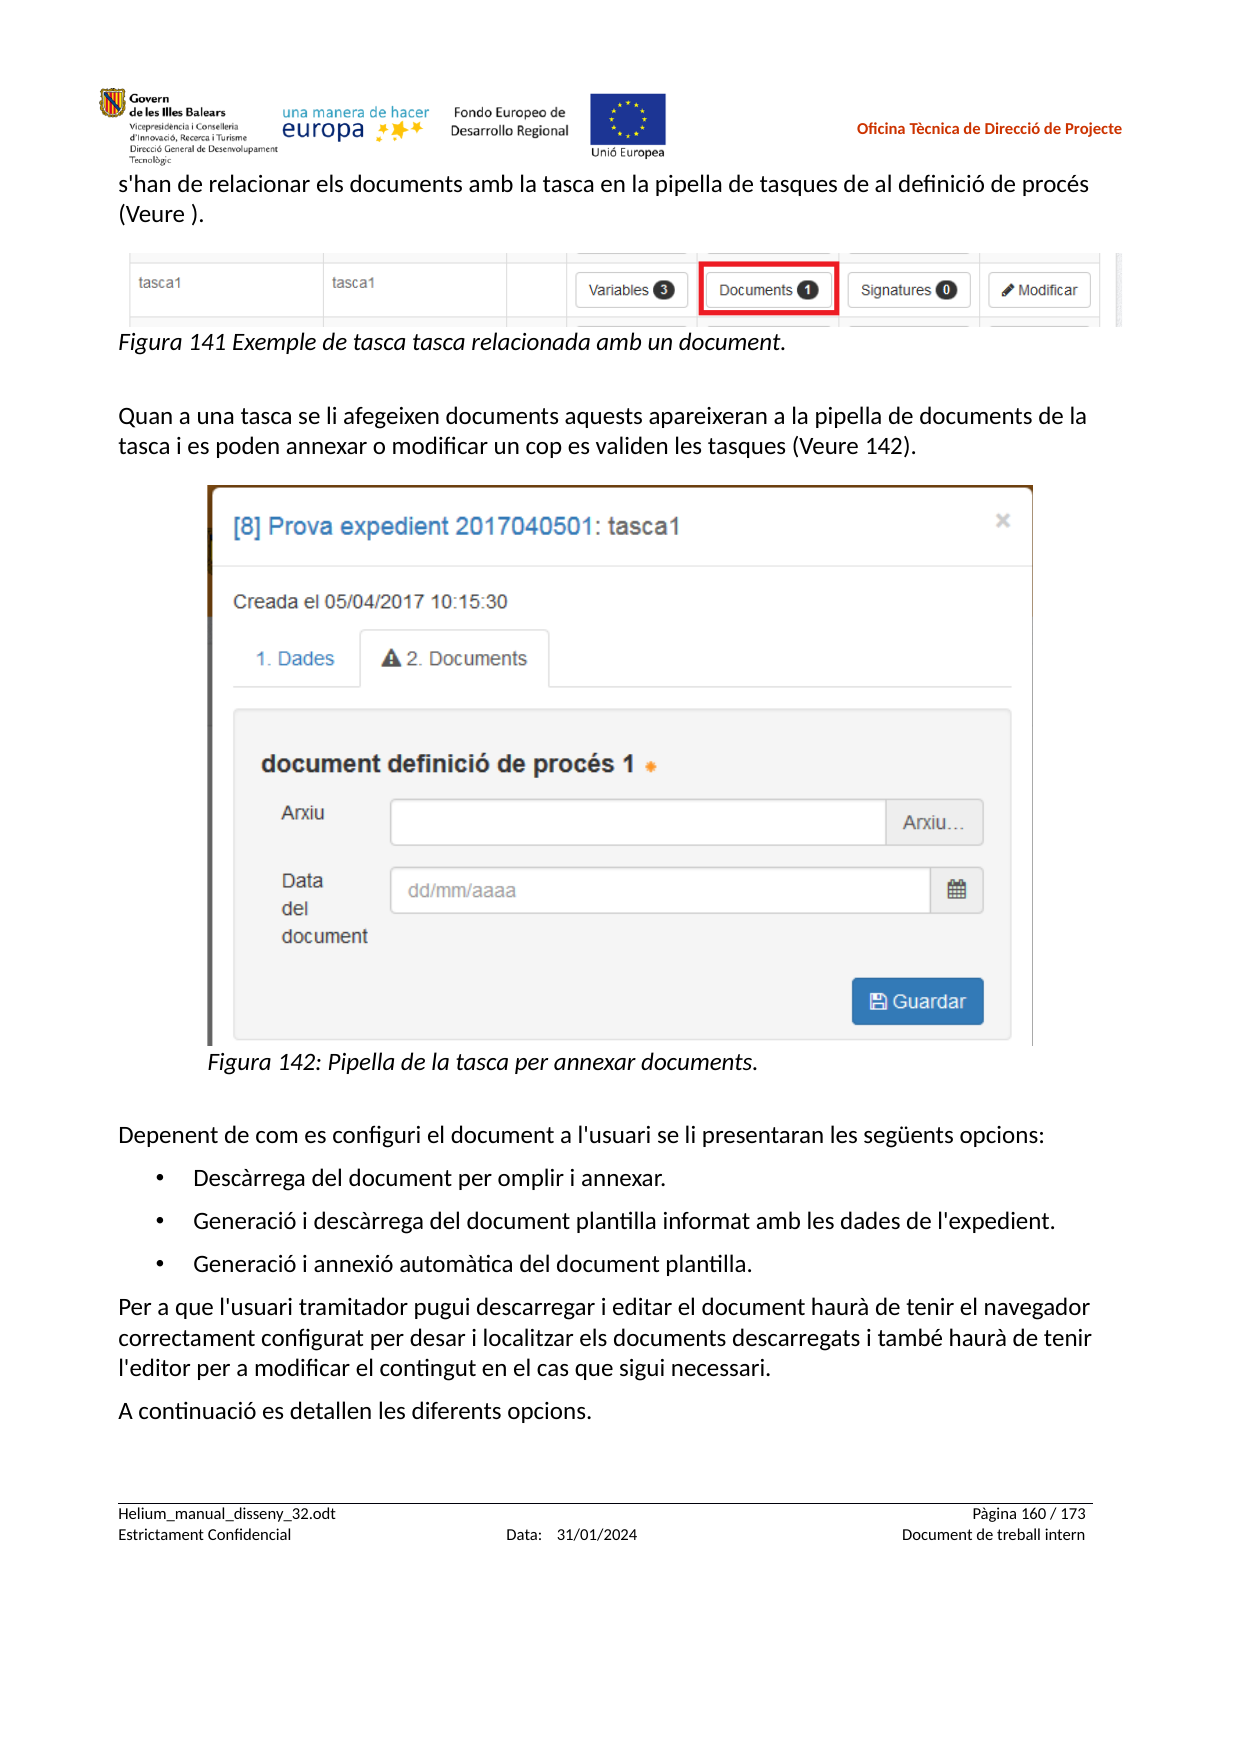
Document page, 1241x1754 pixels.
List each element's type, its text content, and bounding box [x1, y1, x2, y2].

text Figura 141 Exemple de tasca tasca relacionada amb un document. [118, 327, 1122, 357]
list Generació i descàrrega del document plantilla informat amb les dades de l'expedient. [156, 1205, 1122, 1236]
text Per a que l'usuari tramitador pugui descarregar i editar el document haurà de tenir el navegador correctament configurat per desar i localitzar els documents descarregats i també haurà de tenir l'editor per a modificar el contingut en el cas que sigui necessari. [118, 1291, 1122, 1383]
picture [99, 87, 668, 166]
text Depenent de com es configuri el document a l'usuari se li presentaran les següents opcions: [118, 1119, 1122, 1150]
text Quan a una tasca se li afegeixen documents aquests apareixeran a la pipella de documents de la tasca i es poden annexar o modificar un cop es validen les tasques (Veure 142). [118, 400, 1122, 461]
text s'han de relacionar els documents amb la tasca en la pipella de tasques de al definició de procés (Veure ). [118, 168, 1122, 229]
list Descàrrega del document per omplir i annexar. [156, 1162, 1122, 1193]
text Figura 142: Pipella de la tasca per annexar documents. [207, 1046, 1033, 1076]
list Generació i annexió automàtica del document plantilla. [156, 1248, 1122, 1279]
picture [207, 485, 1033, 1046]
text A continuació es detallen les diferents opcions. [118, 1395, 1122, 1426]
picture [118, 253, 1123, 327]
